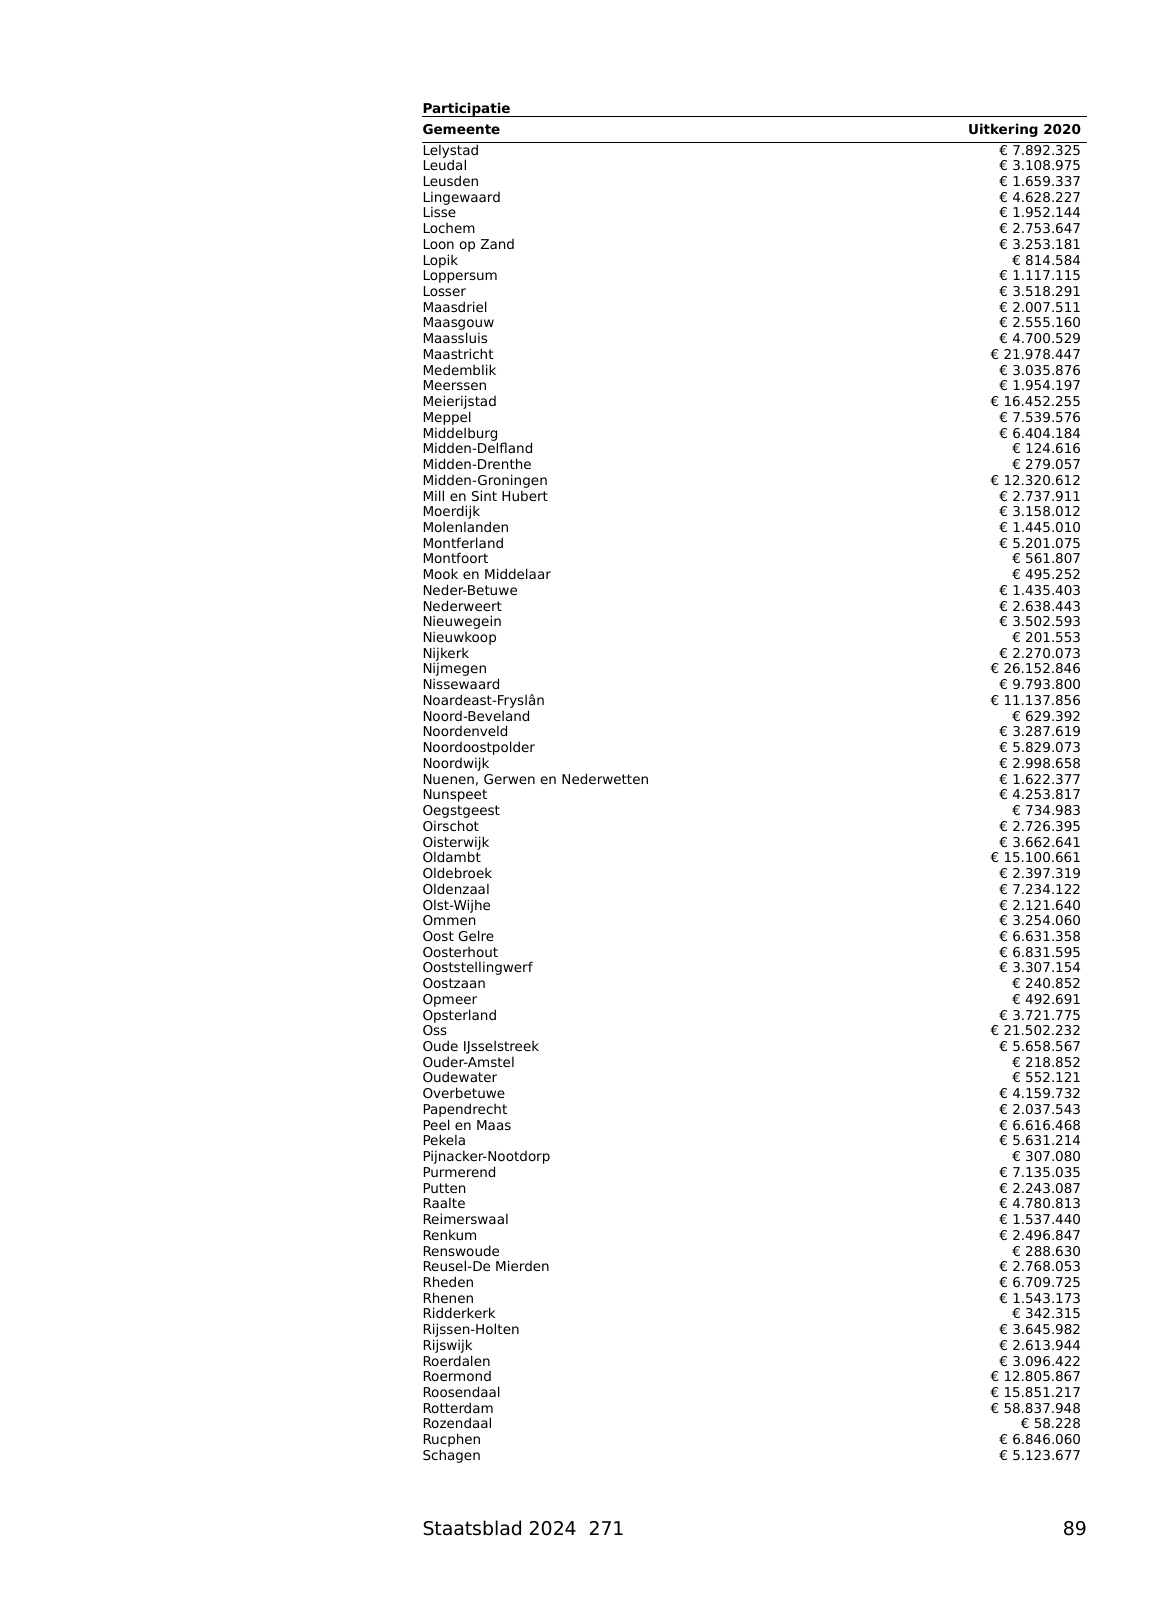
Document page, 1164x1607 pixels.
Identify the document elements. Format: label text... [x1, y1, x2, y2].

table_cell Leudal [422, 158, 754, 174]
table_cell € 4.628.227 [754, 190, 1087, 205]
table_cell € 6.616.468 [754, 1118, 1087, 1133]
table_cell € 288.630 [754, 1243, 1087, 1259]
table_cell € 279.057 [754, 457, 1087, 473]
table_cell Noordoostpolder [422, 740, 754, 756]
table_cell Loppersum [422, 268, 754, 284]
table_cell € 3.518.291 [754, 284, 1087, 299]
table_cell Roosendaal [422, 1385, 754, 1401]
table_cell € 16.452.255 [754, 394, 1087, 410]
table_cell Meerssen [422, 378, 754, 394]
table_cell € 3.254.060 [754, 913, 1087, 929]
table_cell Ridderkerk [422, 1306, 754, 1322]
table_cell € 3.662.641 [754, 834, 1087, 850]
table_cell Oisterwijk [422, 834, 754, 850]
table_cell Rijswijk [422, 1338, 754, 1353]
table_cell € 7.234.122 [754, 882, 1087, 897]
table_cell € 2.496.847 [754, 1228, 1087, 1243]
table_cell € 1.435.403 [754, 583, 1087, 598]
table_cell Nissewaard [422, 677, 754, 693]
table_cell Rijssen-Holten [422, 1322, 754, 1338]
table_cell € 7.135.035 [754, 1165, 1087, 1180]
table_cell Oegstgeest [422, 803, 754, 819]
table_cell € 2.270.073 [754, 646, 1087, 661]
table_cell Nuenen, Gerwen en Nederwetten [422, 771, 754, 787]
table_cell € 15.851.217 [754, 1385, 1087, 1401]
table_cell Oldambt [422, 850, 754, 866]
table_cell Neder-Betuwe [422, 583, 754, 598]
table_cell Leusden [422, 174, 754, 189]
table_cell € 492.691 [754, 992, 1087, 1007]
table_cell € 9.793.800 [754, 677, 1087, 693]
table_cell Putten [422, 1180, 754, 1196]
table_cell € 342.315 [754, 1306, 1087, 1322]
table_cell Medemblik [422, 363, 754, 378]
table_cell € 2.753.647 [754, 221, 1087, 237]
table_cell € 629.392 [754, 709, 1087, 724]
table_cell Oudewater [422, 1070, 754, 1086]
table_cell Olst-Wijhe [422, 897, 754, 913]
table_cell Schagen [422, 1448, 754, 1463]
table_cell Oostzaan [422, 976, 754, 992]
table_cell € 7.539.576 [754, 410, 1087, 425]
table_cell Ommen [422, 913, 754, 929]
table_cell Roerdalen [422, 1354, 754, 1369]
table_cell Nieuwegein [422, 614, 754, 630]
table_cell Montferland [422, 536, 754, 551]
table_cell Maassluis [422, 331, 754, 347]
table_cell € 15.100.661 [754, 850, 1087, 866]
table_cell Oude IJsselstreek [422, 1039, 754, 1054]
table_cell € 6.709.725 [754, 1275, 1087, 1291]
table_cell € 4.780.813 [754, 1196, 1087, 1212]
table_cell € 2.121.640 [754, 897, 1087, 913]
table_cell € 4.159.732 [754, 1086, 1087, 1102]
table_cell € 3.158.012 [754, 504, 1087, 520]
table_cell € 11.137.856 [754, 693, 1087, 708]
table_cell Maasdriel [422, 300, 754, 315]
table_cell Molenlanden [422, 520, 754, 536]
table_cell € 3.307.154 [754, 960, 1087, 976]
table_cell Rheden [422, 1275, 754, 1291]
table_cell € 2.613.944 [754, 1338, 1087, 1353]
table_cell Midden-Drenthe [422, 457, 754, 473]
table_cell € 2.768.053 [754, 1259, 1087, 1275]
table_cell € 2.737.911 [754, 488, 1087, 504]
table_cell Nederweert [422, 599, 754, 614]
table_cell € 5.123.677 [754, 1448, 1087, 1463]
table_cell Lochem [422, 221, 754, 237]
table_cell € 814.584 [754, 253, 1087, 268]
table_cell Lisse [422, 205, 754, 221]
table_cell Nieuwkoop [422, 630, 754, 646]
table_cell Rucphen [422, 1432, 754, 1448]
table_cell € 2.397.319 [754, 866, 1087, 882]
table_cell € 5.201.075 [754, 536, 1087, 551]
table_cell € 1.622.377 [754, 771, 1087, 787]
table_cell Midden-Delfland [422, 441, 754, 457]
table_cell € 26.152.846 [754, 661, 1087, 677]
table_cell € 7.892.325 [754, 143, 1087, 158]
table_cell Maastricht [422, 347, 754, 362]
table_cell € 6.404.184 [754, 425, 1087, 441]
table_cell Noordenveld [422, 724, 754, 740]
table_cell € 1.445.010 [754, 520, 1087, 536]
table_cell € 6.846.060 [754, 1432, 1087, 1448]
table_cell Reimerswaal [422, 1212, 754, 1228]
table_cell € 2.243.087 [754, 1180, 1087, 1196]
table_cell Oldenzaal [422, 882, 754, 897]
table_cell Overbetuwe [422, 1086, 754, 1102]
table_cell Opmeer [422, 992, 754, 1007]
table_cell Moerdijk [422, 504, 754, 520]
table_cell € 495.252 [754, 567, 1087, 583]
table_cell Rozendaal [422, 1416, 754, 1432]
table_cell € 12.320.612 [754, 473, 1087, 488]
table_cell € 1.659.337 [754, 174, 1087, 189]
table_cell € 58.837.948 [754, 1401, 1087, 1416]
table_cell Middelburg [422, 425, 754, 441]
table_cell € 6.631.358 [754, 929, 1087, 944]
table_cell Maasgouw [422, 315, 754, 331]
table_cell € 4.700.529 [754, 331, 1087, 347]
table_cell Oosterhout [422, 945, 754, 960]
table_cell Nijkerk [422, 646, 754, 661]
table_cell Roermond [422, 1369, 754, 1385]
table_cell Pijnacker-Nootdorp [422, 1149, 754, 1165]
table_cell Oost Gelre [422, 929, 754, 944]
table_cell € 2.726.395 [754, 819, 1087, 834]
table_cell Losser [422, 284, 754, 299]
table_cell € 3.287.619 [754, 724, 1087, 740]
table_cell € 218.852 [754, 1055, 1087, 1070]
table_cell Nijmegen [422, 661, 754, 677]
table_cell Meierijstad [422, 394, 754, 410]
table_cell € 3.645.982 [754, 1322, 1087, 1338]
table_cell Papendrecht [422, 1102, 754, 1117]
table_cell € 3.035.876 [754, 363, 1087, 378]
table_cell € 6.831.595 [754, 945, 1087, 960]
table_cell € 734.983 [754, 803, 1087, 819]
table_cell Pekela [422, 1133, 754, 1149]
table_cell Renkum [422, 1228, 754, 1243]
table_cell € 2.555.160 [754, 315, 1087, 331]
table_cell Noordwijk [422, 756, 754, 771]
table_cell € 1.543.173 [754, 1291, 1087, 1306]
table_cell Gemeente [422, 117, 754, 142]
table_cell Mook en Middelaar [422, 567, 754, 583]
table_cell Ooststellingwerf [422, 960, 754, 976]
table_cell Noord-Beveland [422, 709, 754, 724]
table_cell € 1.537.440 [754, 1212, 1087, 1228]
table_cell Loon op Zand [422, 237, 754, 252]
table_cell Meppel [422, 410, 754, 425]
table_cell Montfoort [422, 551, 754, 567]
table_cell € 12.805.867 [754, 1369, 1087, 1385]
table_cell Ouder-Amstel [422, 1055, 754, 1070]
table_cell € 201.553 [754, 630, 1087, 646]
table_cell Mill en Sint Hubert [422, 488, 754, 504]
table_cell Lelystad [422, 143, 754, 158]
table_cell Raalte [422, 1196, 754, 1212]
table_cell € 5.829.073 [754, 740, 1087, 756]
table_cell Rotterdam [422, 1401, 754, 1416]
table_cell Nunspeet [422, 787, 754, 803]
table_cell € 561.807 [754, 551, 1087, 567]
table_cell Lopik [422, 253, 754, 268]
table_cell Noardeast-Fryslân [422, 693, 754, 708]
table_cell € 552.121 [754, 1070, 1087, 1086]
table_cell € 5.658.567 [754, 1039, 1087, 1054]
table_header Participatie [422, 100, 1087, 116]
table_cell € 240.852 [754, 976, 1087, 992]
table_cell € 1.954.197 [754, 378, 1087, 394]
table_cell € 124.616 [754, 441, 1087, 457]
table_cell € 3.108.975 [754, 158, 1087, 174]
table_cell € 1.117.115 [754, 268, 1087, 284]
table_cell Opsterland [422, 1008, 754, 1023]
table_cell € 3.502.593 [754, 614, 1087, 630]
table_cell Oirschot [422, 819, 754, 834]
table_cell Lingewaard [422, 190, 754, 205]
table_cell € 2.007.511 [754, 300, 1087, 315]
table_cell € 21.502.232 [754, 1023, 1087, 1039]
table_cell Reusel-De Mierden [422, 1259, 754, 1275]
table_cell Midden-Groningen [422, 473, 754, 488]
table_cell € 3.253.181 [754, 237, 1087, 252]
table_cell Oldebroek [422, 866, 754, 882]
table_cell € 5.631.214 [754, 1133, 1087, 1149]
table_cell Renswoude [422, 1243, 754, 1259]
table_cell € 58.228 [754, 1416, 1087, 1432]
table_cell Purmerend [422, 1165, 754, 1180]
table_cell Uitkering 2020 [754, 117, 1087, 142]
table_cell € 307.080 [754, 1149, 1087, 1165]
table_cell € 4.253.817 [754, 787, 1087, 803]
table_cell € 21.978.447 [754, 347, 1087, 362]
table_cell Oss [422, 1023, 754, 1039]
table_cell € 2.638.443 [754, 599, 1087, 614]
table_cell Peel en Maas [422, 1118, 754, 1133]
table_cell € 2.037.543 [754, 1102, 1087, 1117]
table_cell € 3.721.775 [754, 1008, 1087, 1023]
table_cell € 2.998.658 [754, 756, 1087, 771]
table_cell € 3.096.422 [754, 1354, 1087, 1369]
table_cell € 1.952.144 [754, 205, 1087, 221]
table_cell Rhenen [422, 1291, 754, 1306]
